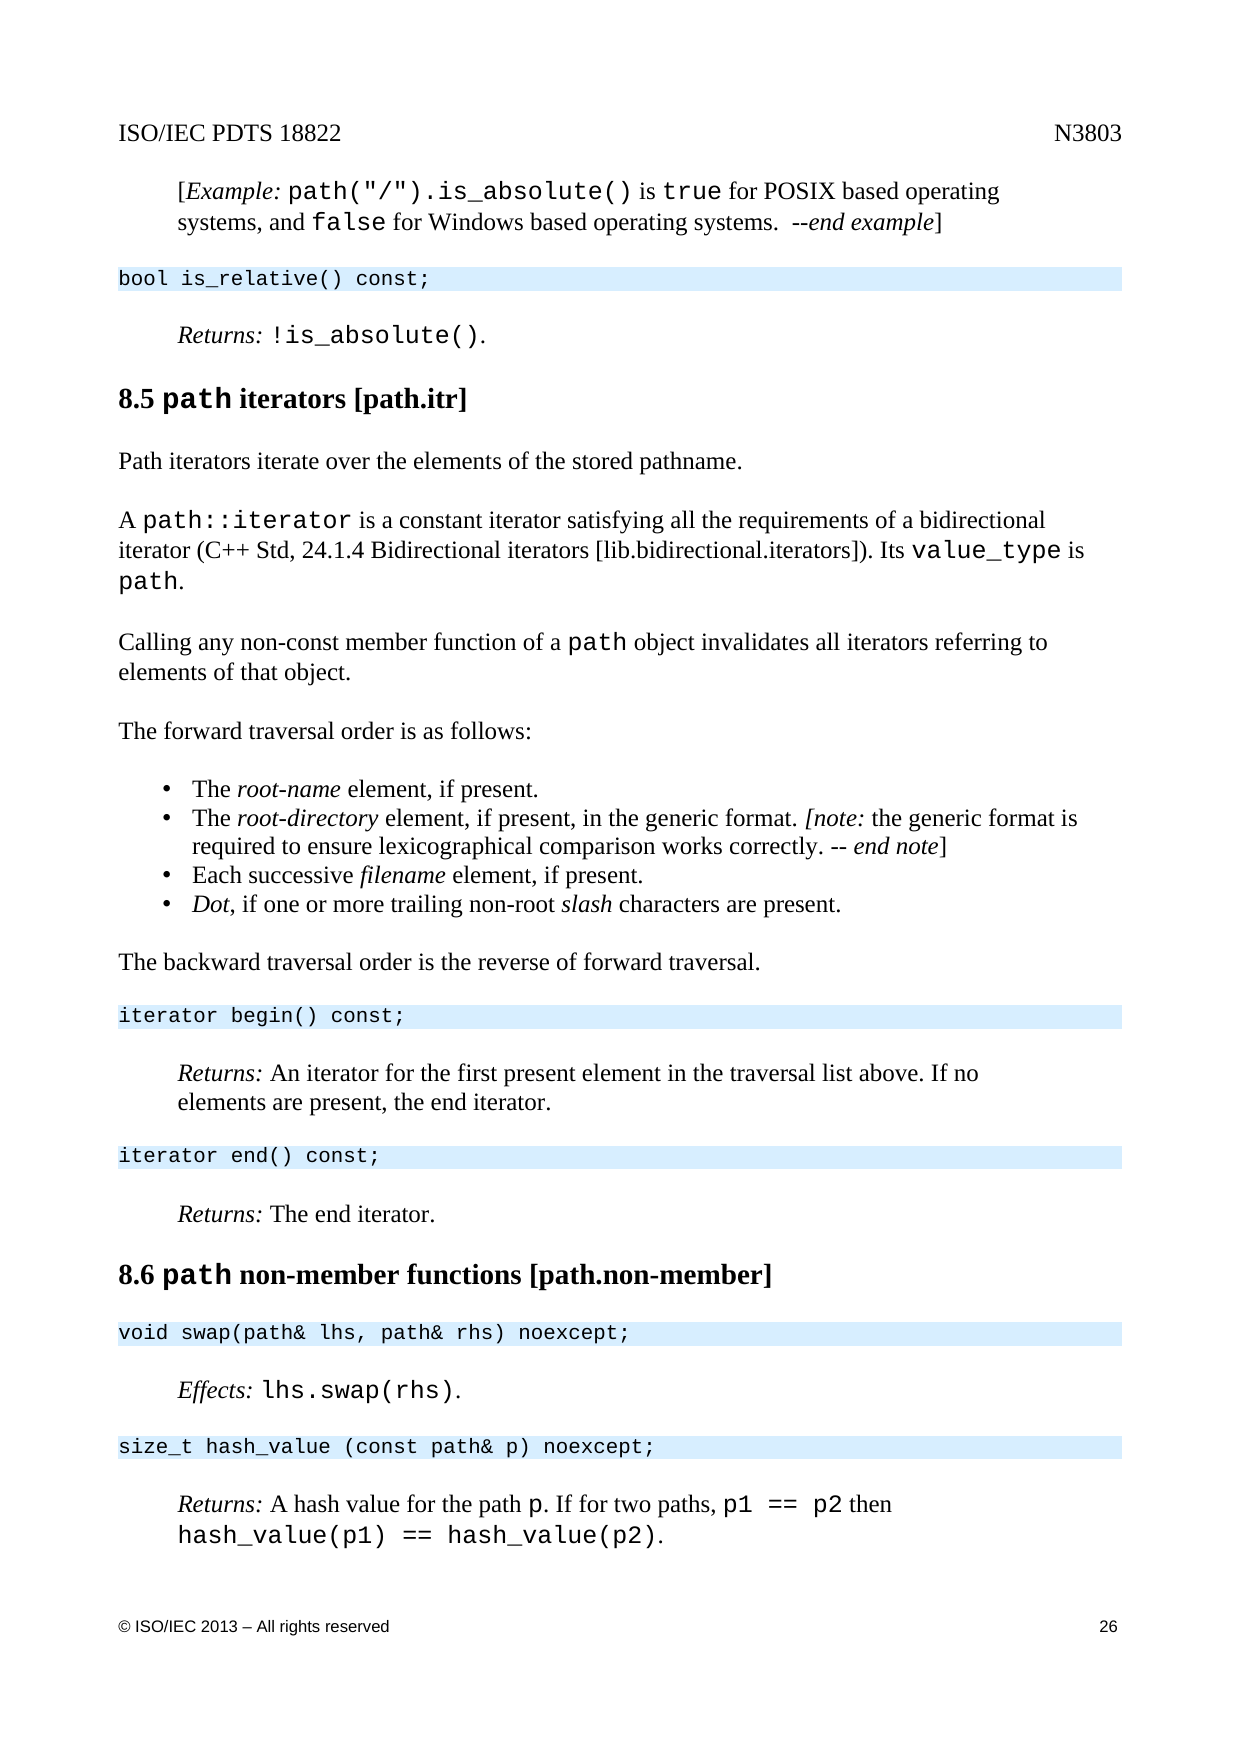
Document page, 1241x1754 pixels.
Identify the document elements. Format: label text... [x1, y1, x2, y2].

list The root-name element, if present. [162, 774, 1122, 803]
text Returns: A hash value for the path p. If for two paths, p1 == p2 then hash_value(p1) == hash_value(p2). [177, 1489, 1063, 1551]
text size_t hash_value (const path& p) noexcept; [118, 1436, 1122, 1459]
text bool is_relative() const; [118, 267, 1122, 291]
text void swap(path& lhs, path& rhs) noexcept; [118, 1322, 1122, 1346]
text Path iterators iterate over the elements of the stored pathname. [118, 446, 1122, 475]
text iterator end() const; [118, 1146, 1122, 1169]
list Each successive filename element, if present. [162, 860, 1122, 889]
text Returns: The end iterator. [177, 1199, 1063, 1227]
text Effects: lhs.swap(rhs). [177, 1376, 1063, 1406]
text iterator begin() const; [118, 1005, 1122, 1029]
text [Example: path("/").is_absolute() is true for POSIX based operating systems, and false for Windows based operating systems. --end example] [177, 176, 1063, 238]
text The forward traversal order is as follows: [118, 716, 1122, 744]
subtitle 8.6 path non-member functions [path.non-member] [118, 1257, 1122, 1293]
list The root-directory element, if present, in the generic format. [note: the generic format is required to ensure lexicographical comparison works correctly. -- end note] [162, 803, 1122, 860]
subtitle 8.5 path iterators [path.itr] [118, 381, 1122, 417]
text Returns: An iterator for the first present element in the traversal list above. If no elements are present, the end iterator. [177, 1058, 1063, 1116]
text The backward traversal order is the reverse of forward traversal. [118, 947, 1122, 976]
text Calling any non-const member function of a path object invalidates all iterators referring to elements of that object. [118, 627, 1122, 686]
text Returns: !is_absolute(). [177, 321, 1063, 351]
list Dot, if one or more trailing non-root slash characters are present. [162, 889, 1122, 918]
text A path::iterator is a constant iterator satisfying all the requirements of a bidirectional iterator (C++ Std, 24.1.4 Bidirectional iterators [lib.bidirectional.iterators]). Its value_type is path. [118, 505, 1122, 597]
